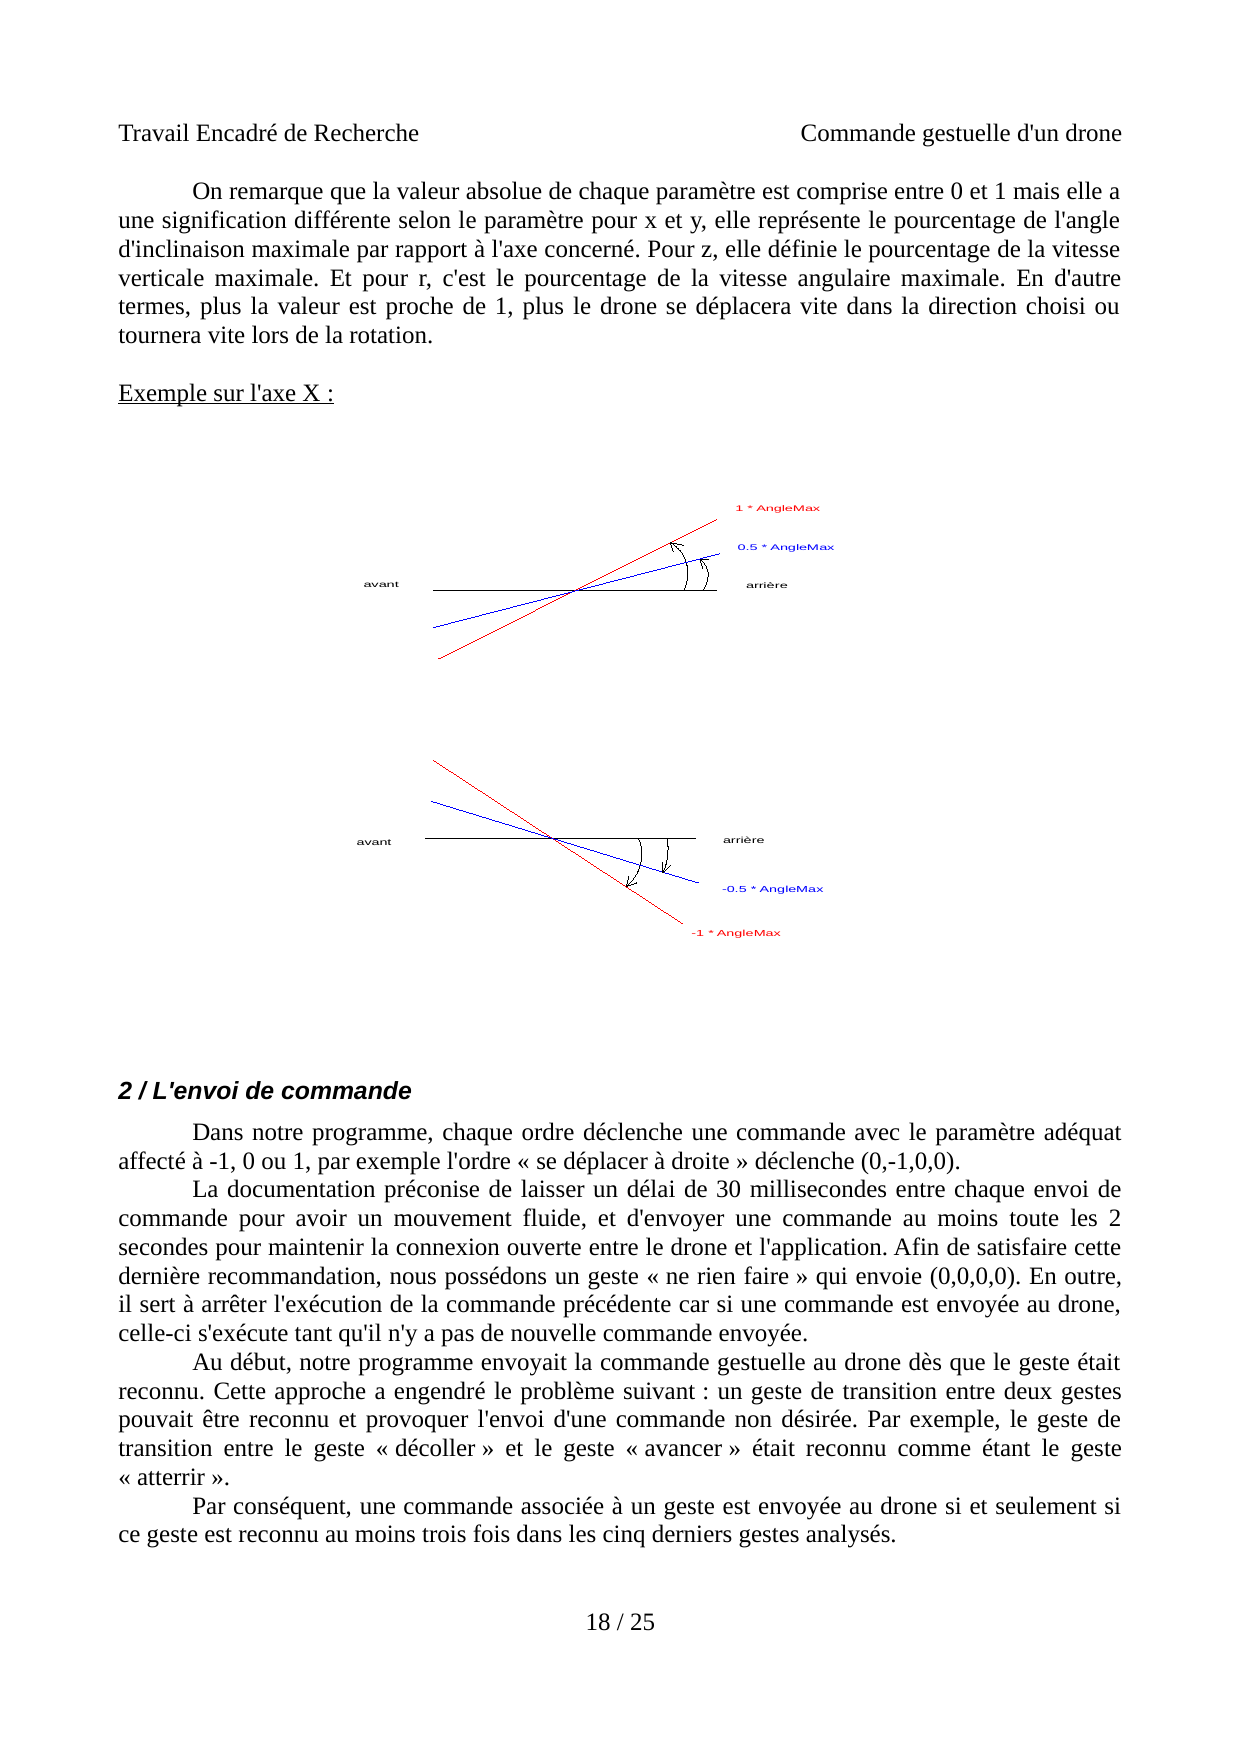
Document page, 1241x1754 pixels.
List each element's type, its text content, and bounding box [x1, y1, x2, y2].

subtitle 2 / L'envoi de commande [118, 1076, 1122, 1104]
text La documentation préconise de laisser un délai de 30 millisecondes entre chaque envoi de commande pour avoir un mouvement fluide, et d'envoyer une commande au moins toute les 2 secondes pour maintenir la connexion ouverte entre le drone et l'application. Afin de satisfaire cette dernière recommandation, nous possédons un geste « ne rien faire » qui envoie (0,0,0,0). En outre, il sert à arrêter l'exécution de la commande précédente car si une commande est envoyée au drone, celle-ci s'exécute tant qu'il n'y a pas de nouvelle commande envoyée. [118, 1174, 1122, 1347]
text On remarque que la valeur absolue de chaque paramètre est comprise entre 0 et 1 mais elle a une signification différente selon le paramètre pour x et y, elle représente le pourcentage de l'angle d'inclinaison maximale par rapport à l'axe concerné. Pour z, elle définie le pourcentage de la vitesse verticale maximale. Et pour r, c'est le pourcentage de la vitesse angulaire maximale. En d'autre termes, plus la valeur est proche de 1, plus le drone se déplacera vite dans la direction choisi ou tournera vite lors de la rotation. [118, 176, 1122, 349]
text Exemple sur l'axe X : [118, 378, 1122, 406]
text Au début, notre programme envoyait la commande gestuelle au drone dès que le geste était reconnu. Cette approche a engendré le problème suivant : un geste de transition entre deux gestes pouvait être reconnu et provoquer l'envoi d'une commande non désirée. Par exemple, le geste de transition entre le geste « décoller » et le geste « avancer » était reconnu comme étant le geste « atterrir ». [118, 1347, 1122, 1491]
text Par conséquent, une commande associée à un geste est envoyée au drone si et seulement si ce geste est reconnu au moins trois fois dans les cinq derniers gestes analysés. [118, 1491, 1122, 1548]
text Dans notre programme, chaque ordre déclenche une commande avec le paramètre adéquat affecté à -1, 0 ou 1, par exemple l'ordre « se déplacer à droite » déclenche (0,-1,0,0). [118, 1117, 1122, 1174]
